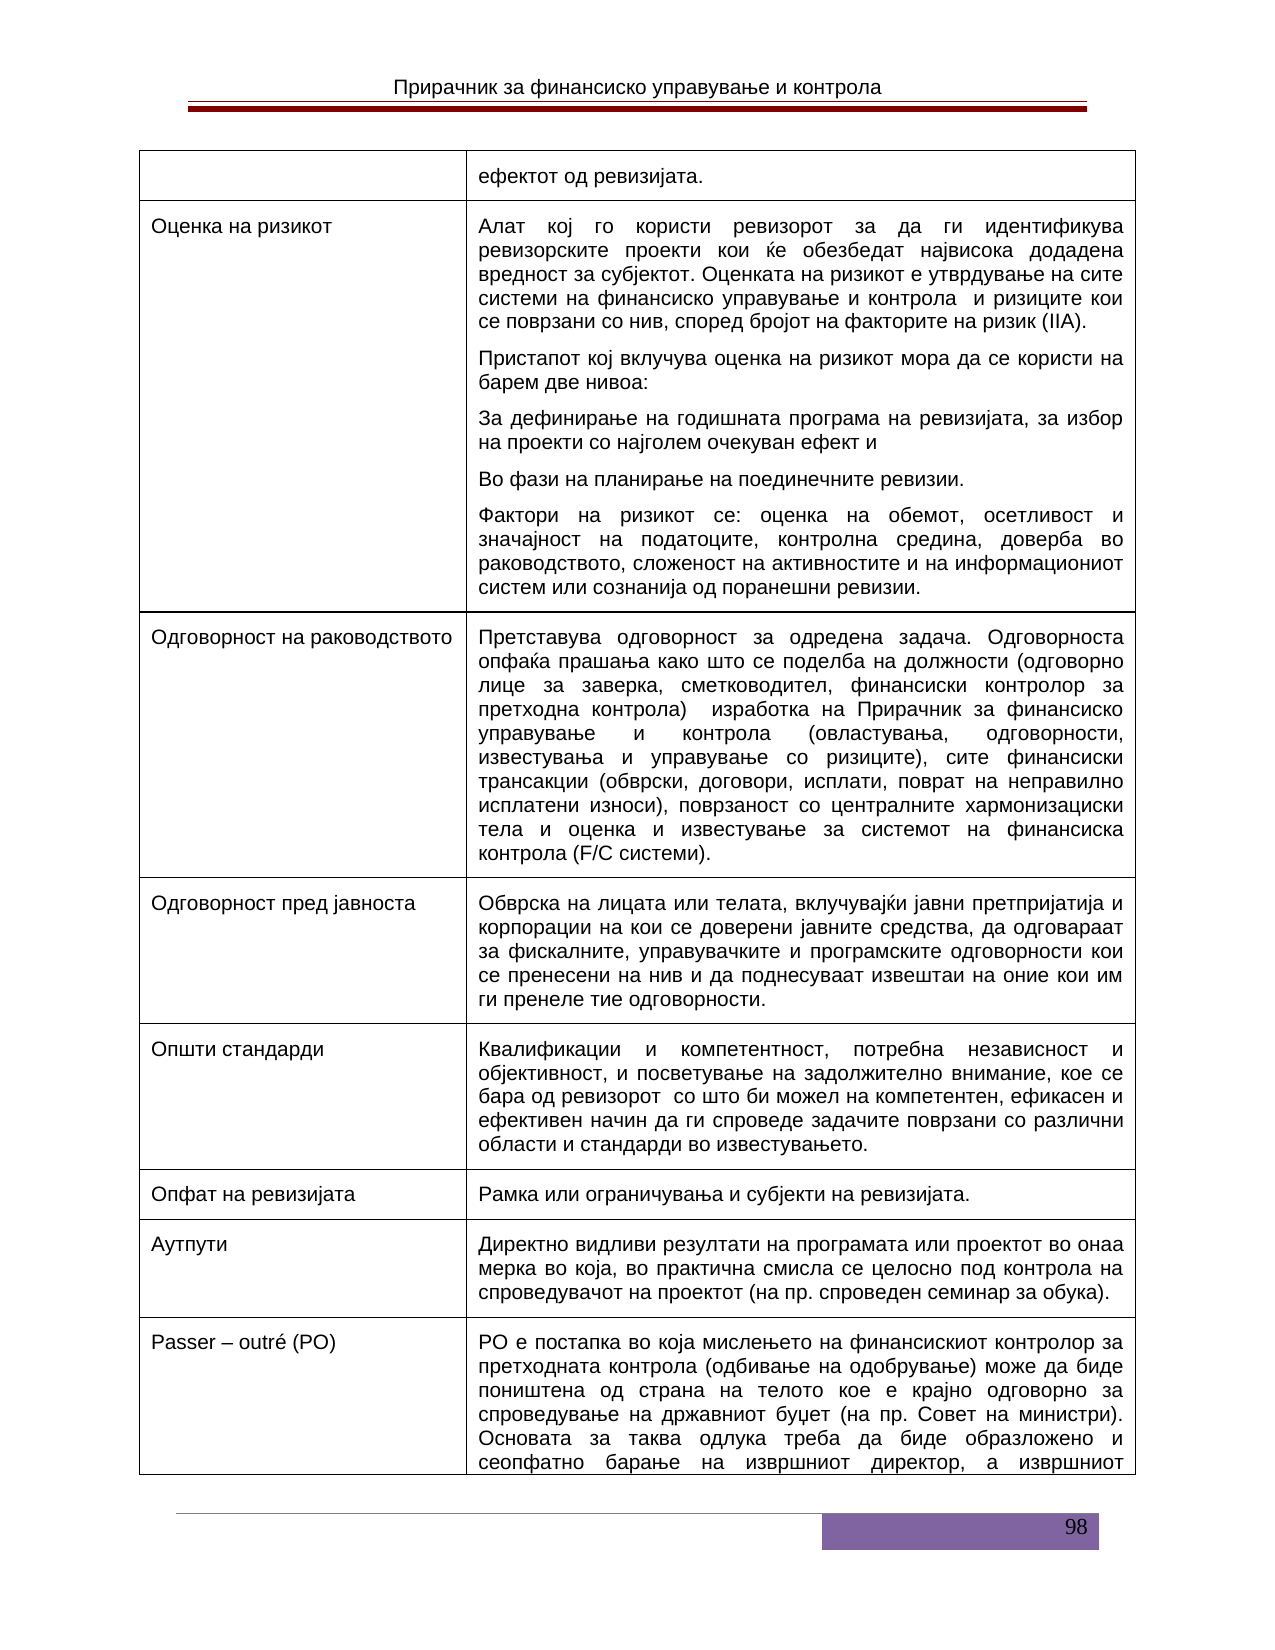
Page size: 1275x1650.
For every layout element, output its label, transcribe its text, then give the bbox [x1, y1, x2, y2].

table_cell Претставува одговорност за одредена задача. Одговорноста опфаќа прашања како што се поделба на должности (одговорно лице за заверка, сметководител, финансиски контролор за претходна контрола) изработка на Прирачник за финансиско управување и контрола (овластувања, одговорности, известувања и управување со ризиците), сите финансиски трансакции (обврски, договори, исплати, поврат на неправилно исплатени износи), поврзаност со централните хармонизациски тела и оценка и известување за системот на финансиска контрола (F/C системи). [467, 613, 1135, 877]
table_cell ефектот од ревизијата. [467, 151, 1135, 200]
table_cell Директно видливи резултати на програмата или проектот во онаа мерка во која, во практична смисла се целосно под контрола на спроведувачот на проектот (на пр. спроведен семинар за обука). [467, 1220, 1135, 1317]
table_cell [140, 151, 466, 200]
table_cell Одговорност на раководството [140, 613, 466, 877]
table_cell Аутпути [140, 1220, 466, 1317]
table_cell Оценка на ризикот [140, 201, 466, 611]
table_cell Алат кој го користи ревизорот за да ги идентификува ревизорските проекти кои ќе обезбедат највисока додадена вредност за субјектот. Оценката на ризикот е утврдување на сите системи на финансиско управување и контрола и ризиците кои се поврзани со нив, според бројот на факторите на ризик (IIA). Пристапот кој вклучува оценка на ризикот мора да се користи на барем две нивоа: За дефинирање на годишната програма на ревизијата, за избор на проекти со најголем очекуван ефект и Во фази на планирање на поединечните ревизии. Фактори на ризикот се: оценка на обемот, осетливост и значајност на податоците, контролна средина, доверба во раководството, сложеност на активностите и на информациониот систем или сознанија од поранешни ревизии. [467, 201, 1135, 611]
table_cell Обврска на лицата или телата, вклучувајќи јавни претпријатија и корпорации на кои се доверени јавните средства, да одговараат за фискалните, управувачките и програмските одговорности кои се пренесени на нив и да поднесуваат извештаи на оние кои им ги пренеле тие одговорности. [467, 878, 1135, 1023]
table_cell PO е постапка во која мислењето на финансискиот контролор за претходната контрола (одбивање на одобрување) може да биде поништена од страна на телото кое е крајно одговорно за спроведување на државниот буџет (на пр. Совет на министри). Основата за таква одлука треба да биде образложено и сеопфатно барање на извршниот директор, а извршниот [467, 1318, 1135, 1474]
table_cell Општи стандарди [140, 1024, 466, 1169]
table_cell Рамка или ограничувања и субјекти на ревизијата. [467, 1170, 1135, 1219]
table_cell Квалификации и компетентност, потребна независност и објективност, и посветување на задолжително внимание, кое се бара од ревизорот со што би можел на компетентен, ефикасен и ефективен начин да ги спроведе задачите поврзани со различни области и стандарди во известувањето. [467, 1024, 1135, 1169]
table_cell Passer – outré (PO) [140, 1318, 466, 1474]
table_cell Одговорност пред јавноста [140, 878, 466, 1023]
table_cell Опфат на ревизијата [140, 1170, 466, 1219]
